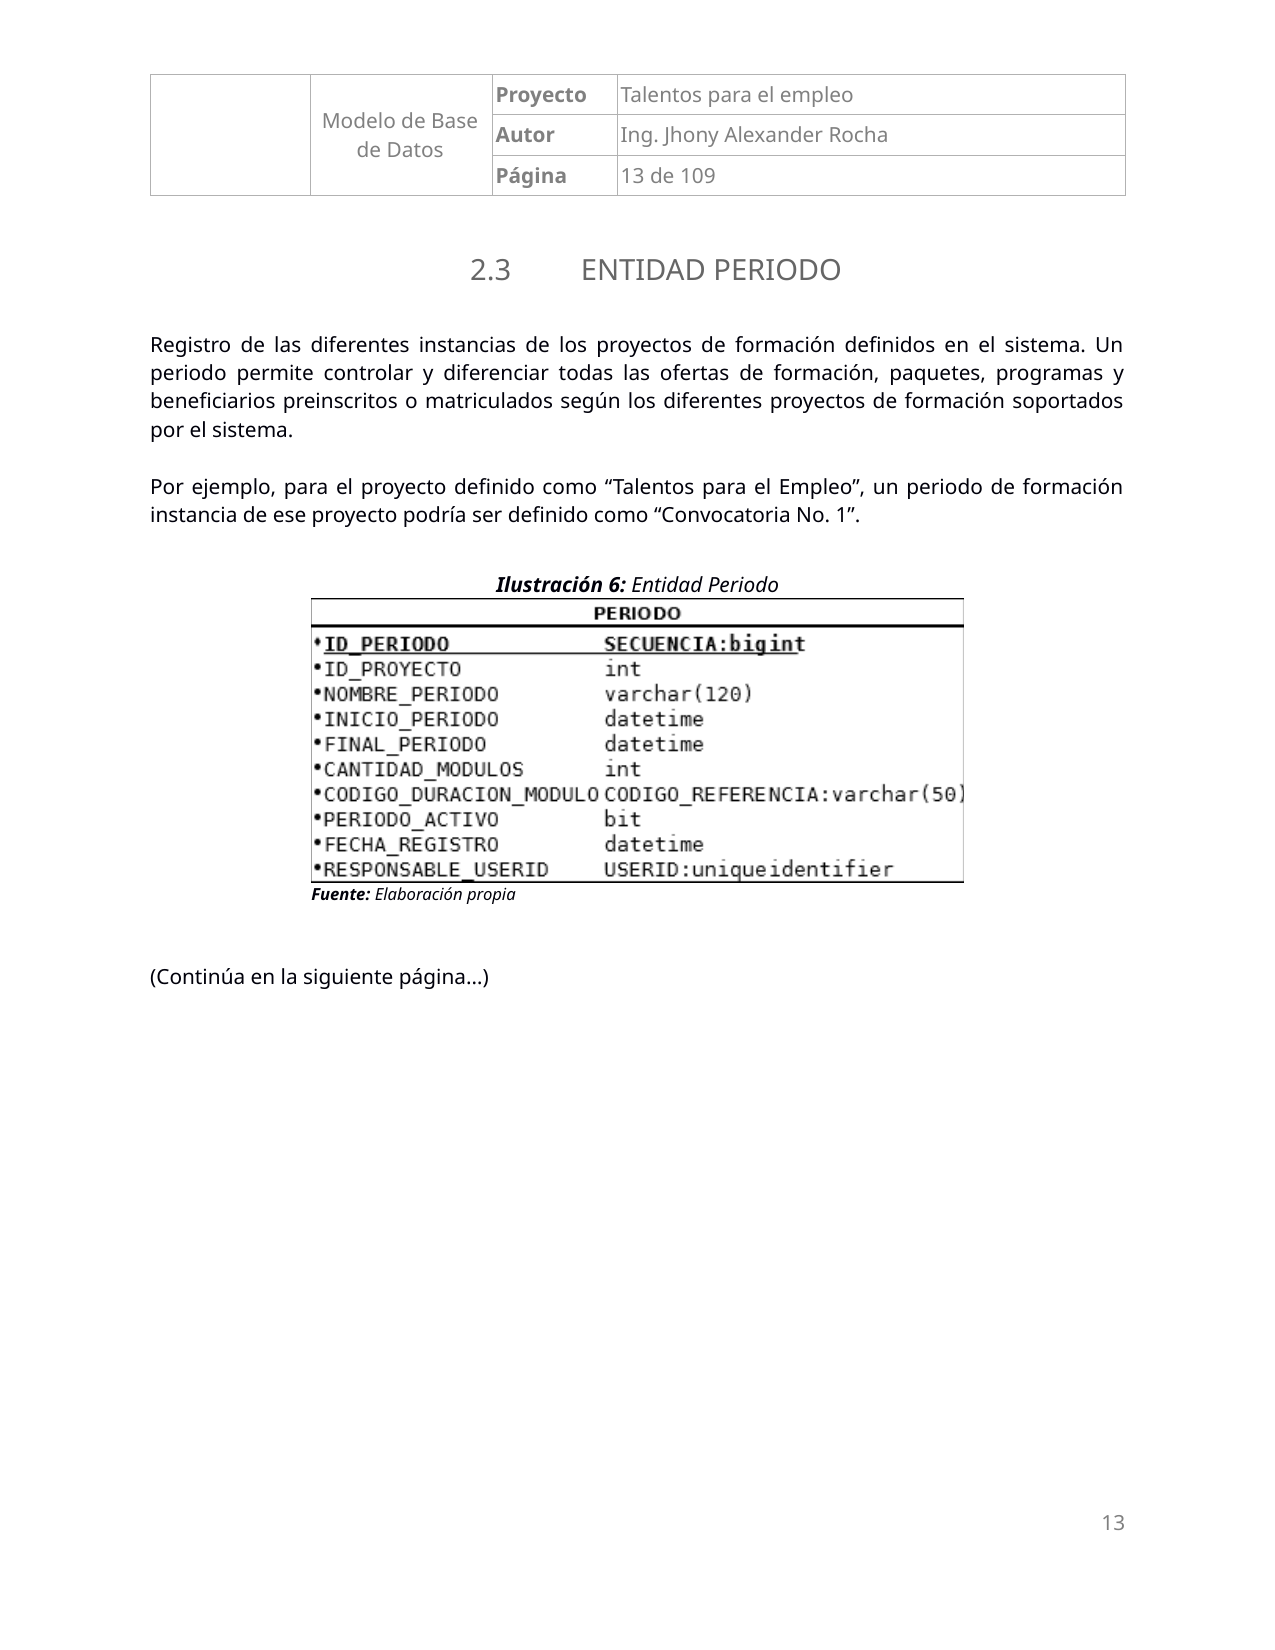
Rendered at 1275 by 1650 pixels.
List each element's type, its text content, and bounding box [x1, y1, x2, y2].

text Ilustración 6: Entidad Periodo [311, 570, 964, 598]
picture [311, 598, 964, 883]
text Registro de las diferentes instancias de los proyectos de formación definidos en el sistema. Un periodo permite controlar y diferenciar todas las ofertas de formación, paquetes, programas y beneficiarios preinscritos o matriculados según los diferentes proyectos de formación soportados por el sistema. [150, 330, 1125, 443]
subtitle Entidad Periodo [179, 249, 1125, 289]
text Fuente: Elaboración propia [311, 883, 964, 905]
text Por ejemplo, para el proyecto definido como “Talentos para el Empleo”, un periodo de formación instancia de ese proyecto podría ser definido como “Convocatoria No. 1”. [150, 472, 1125, 529]
text (Continúa en la siguiente página…) [150, 962, 1125, 991]
